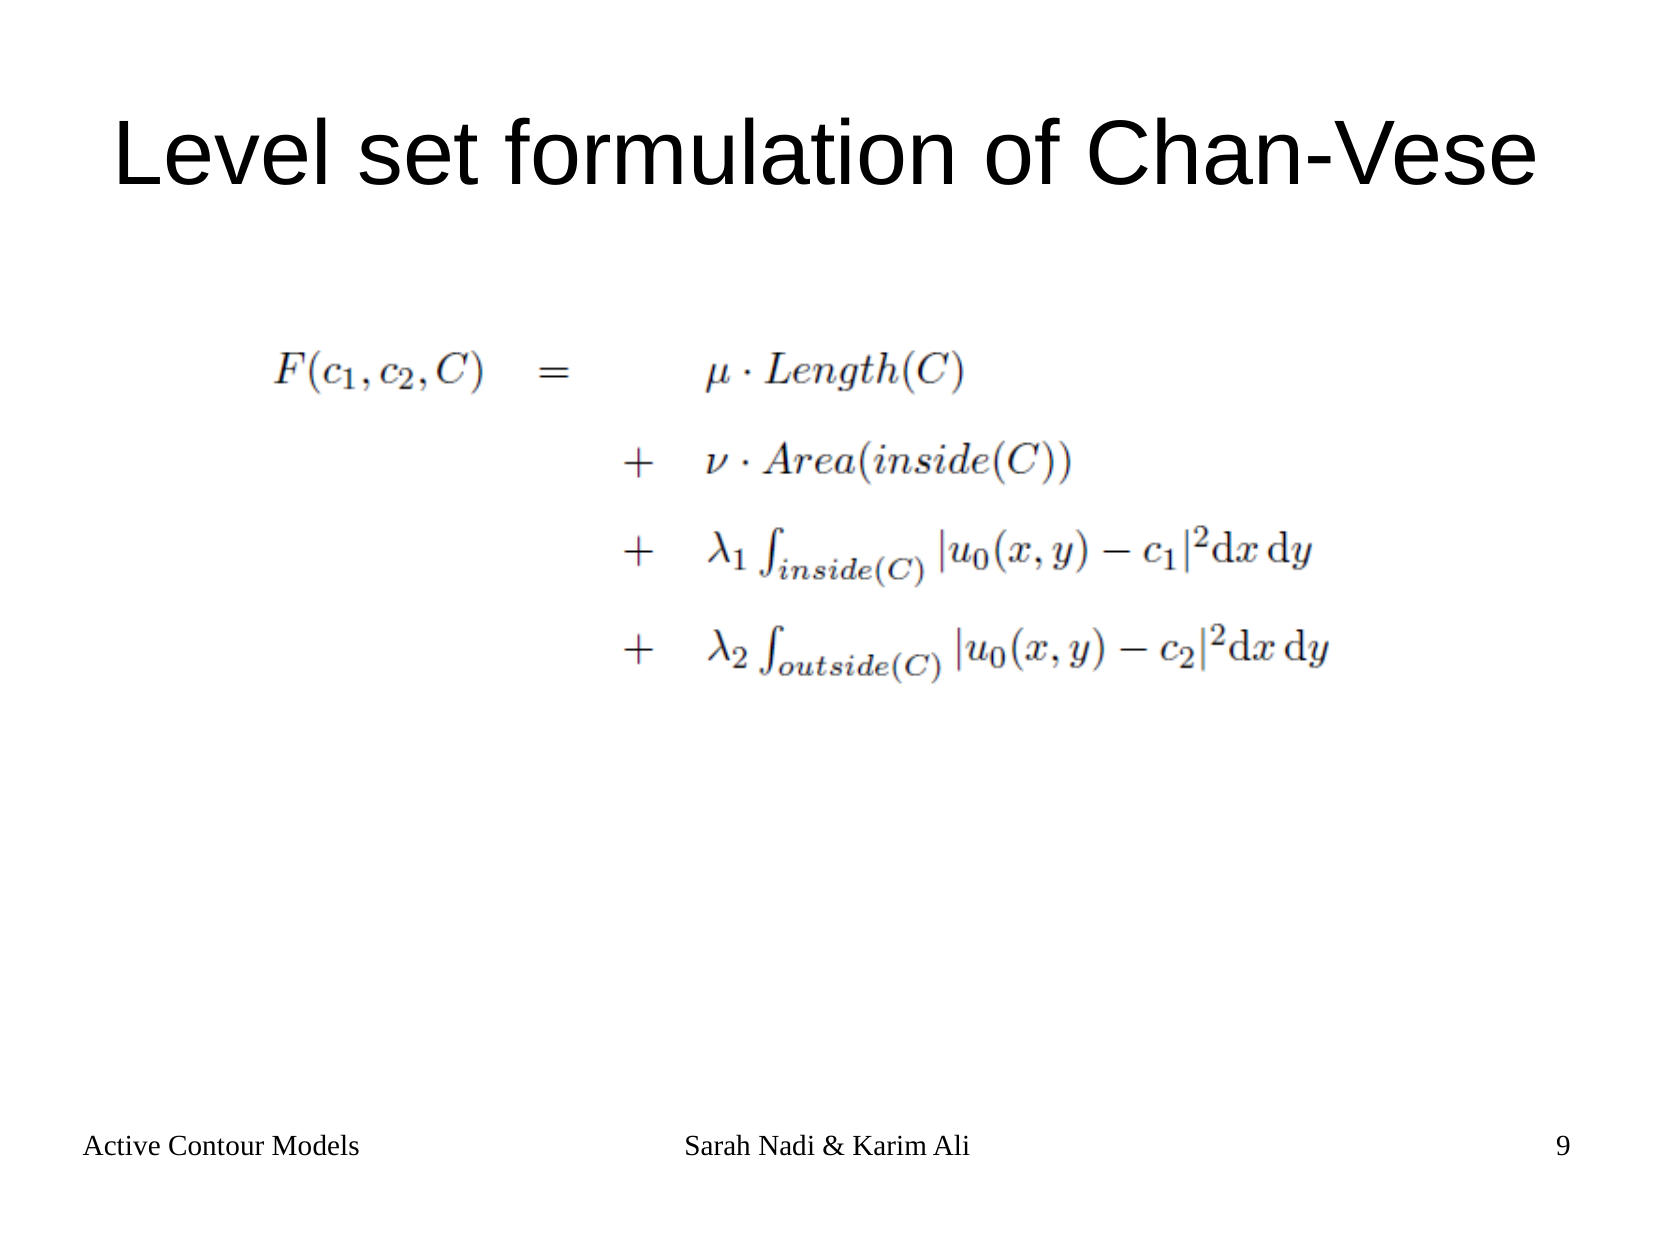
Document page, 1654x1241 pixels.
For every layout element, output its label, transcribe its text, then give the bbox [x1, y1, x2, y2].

title Level set formulation of Chan-Vese [82, 49, 1571, 257]
picture [271, 324, 1344, 703]
